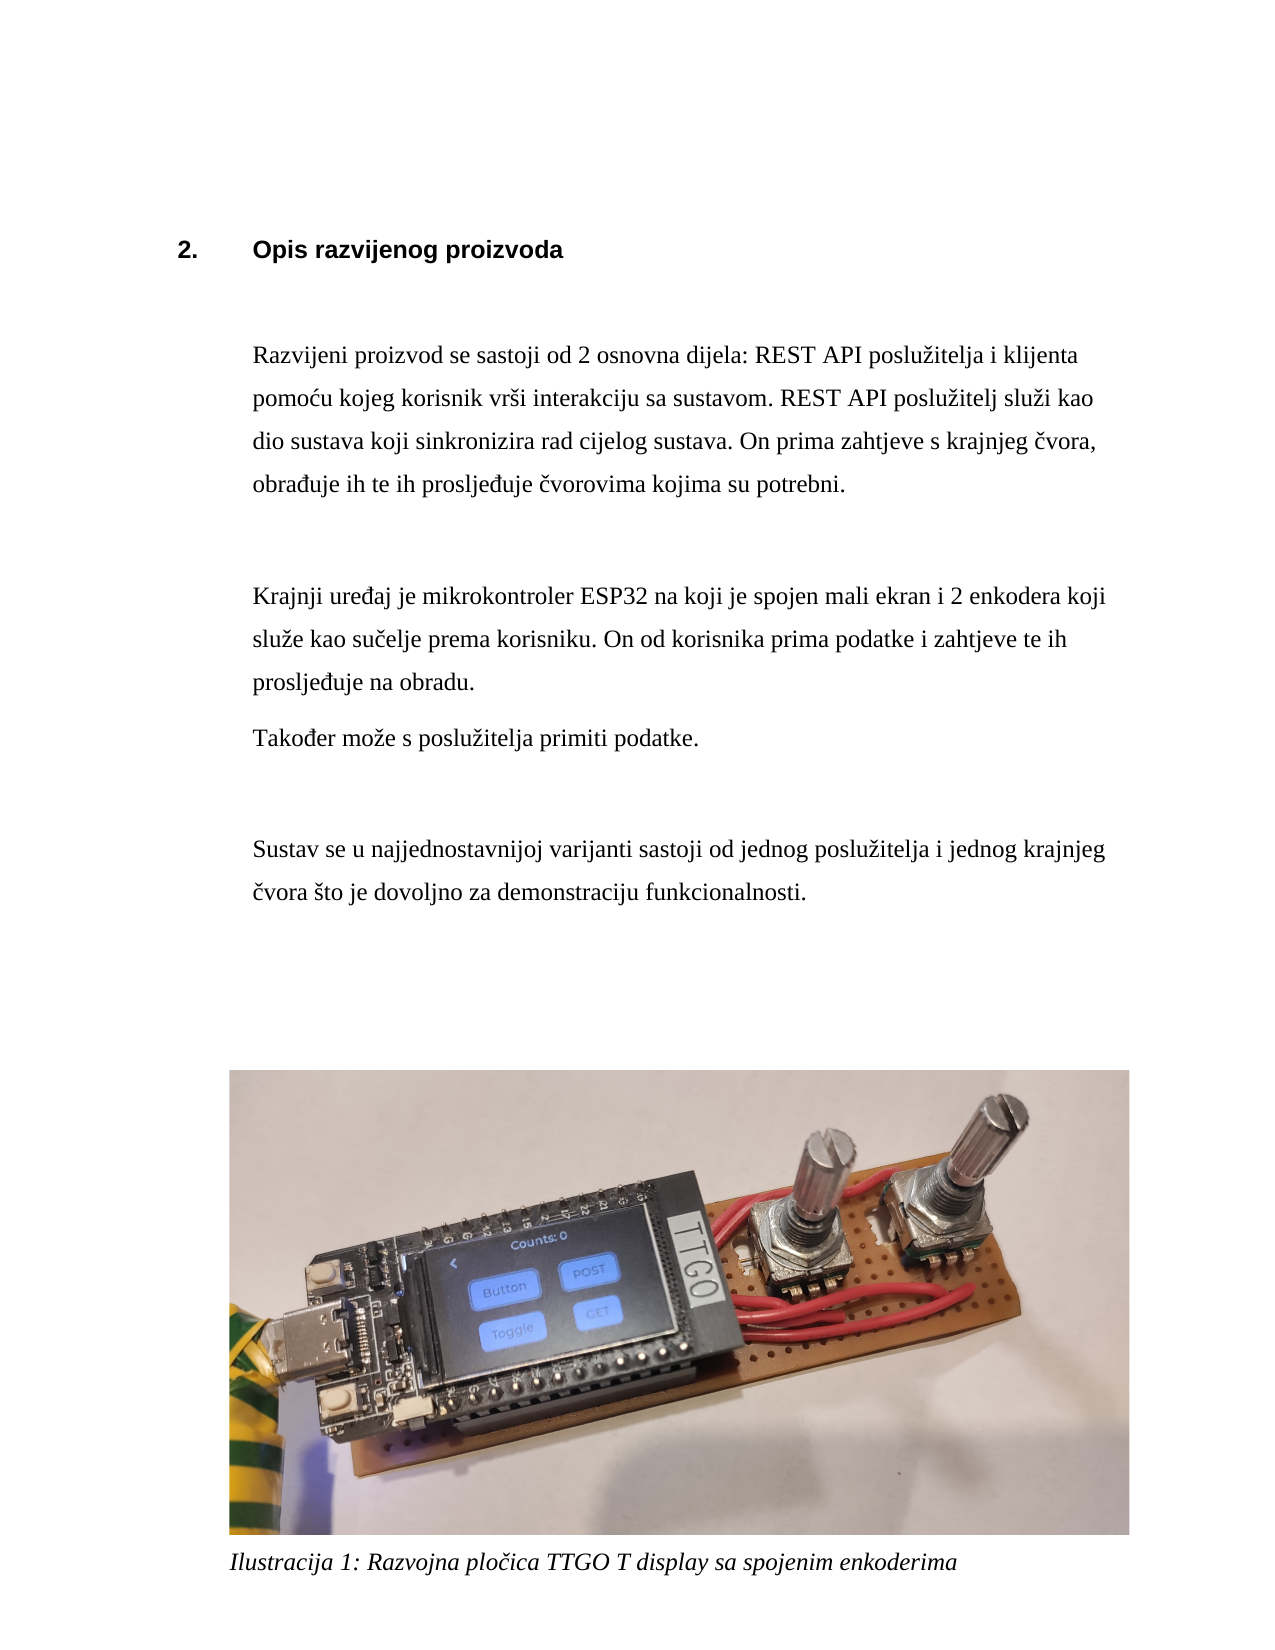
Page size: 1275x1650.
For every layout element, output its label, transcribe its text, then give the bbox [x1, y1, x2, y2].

text Sustav se u najjednostavnijoj varijanti sastoji od jednog poslužitelja i jednog krajnjeg čvora što je dovoljno za demonstraciju funkcionalnosti. [252, 834, 1127, 906]
picture [229, 1070, 1130, 1266]
text Ilustracija 1: Razvojna pločica TTGO T display sa spojenim enkoderima [229, 1266, 1129, 1576]
text [229, 1058, 1129, 1070]
text Krajnji uređaj je mikrokontroler ESP32 na koji je spojen mali ekran i 2 enkodera koji služe kao sučelje prema korisniku. On od korisnika prima podatke i zahtjeve te ih prosljeđuje na obradu. [252, 581, 1127, 696]
text Razvijeni proizvod se sastoji od 2 osnovna dijela: REST API poslužitelja i klijenta pomoću kojeg korisnik vrši interakciju sa sustavom. REST API poslužitelj služi kao dio sustava koji sinkronizira rad cijelog sustava. On prima zahtjeve s krajnjeg čvora, obrađuje ih te ih prosljeđuje čvorovima kojima su potrebni. [252, 340, 1127, 498]
subtitle Opis razvijenog proizvoda [177, 235, 1127, 264]
text Također može s poslužitelja primiti podatke. [252, 723, 1127, 751]
